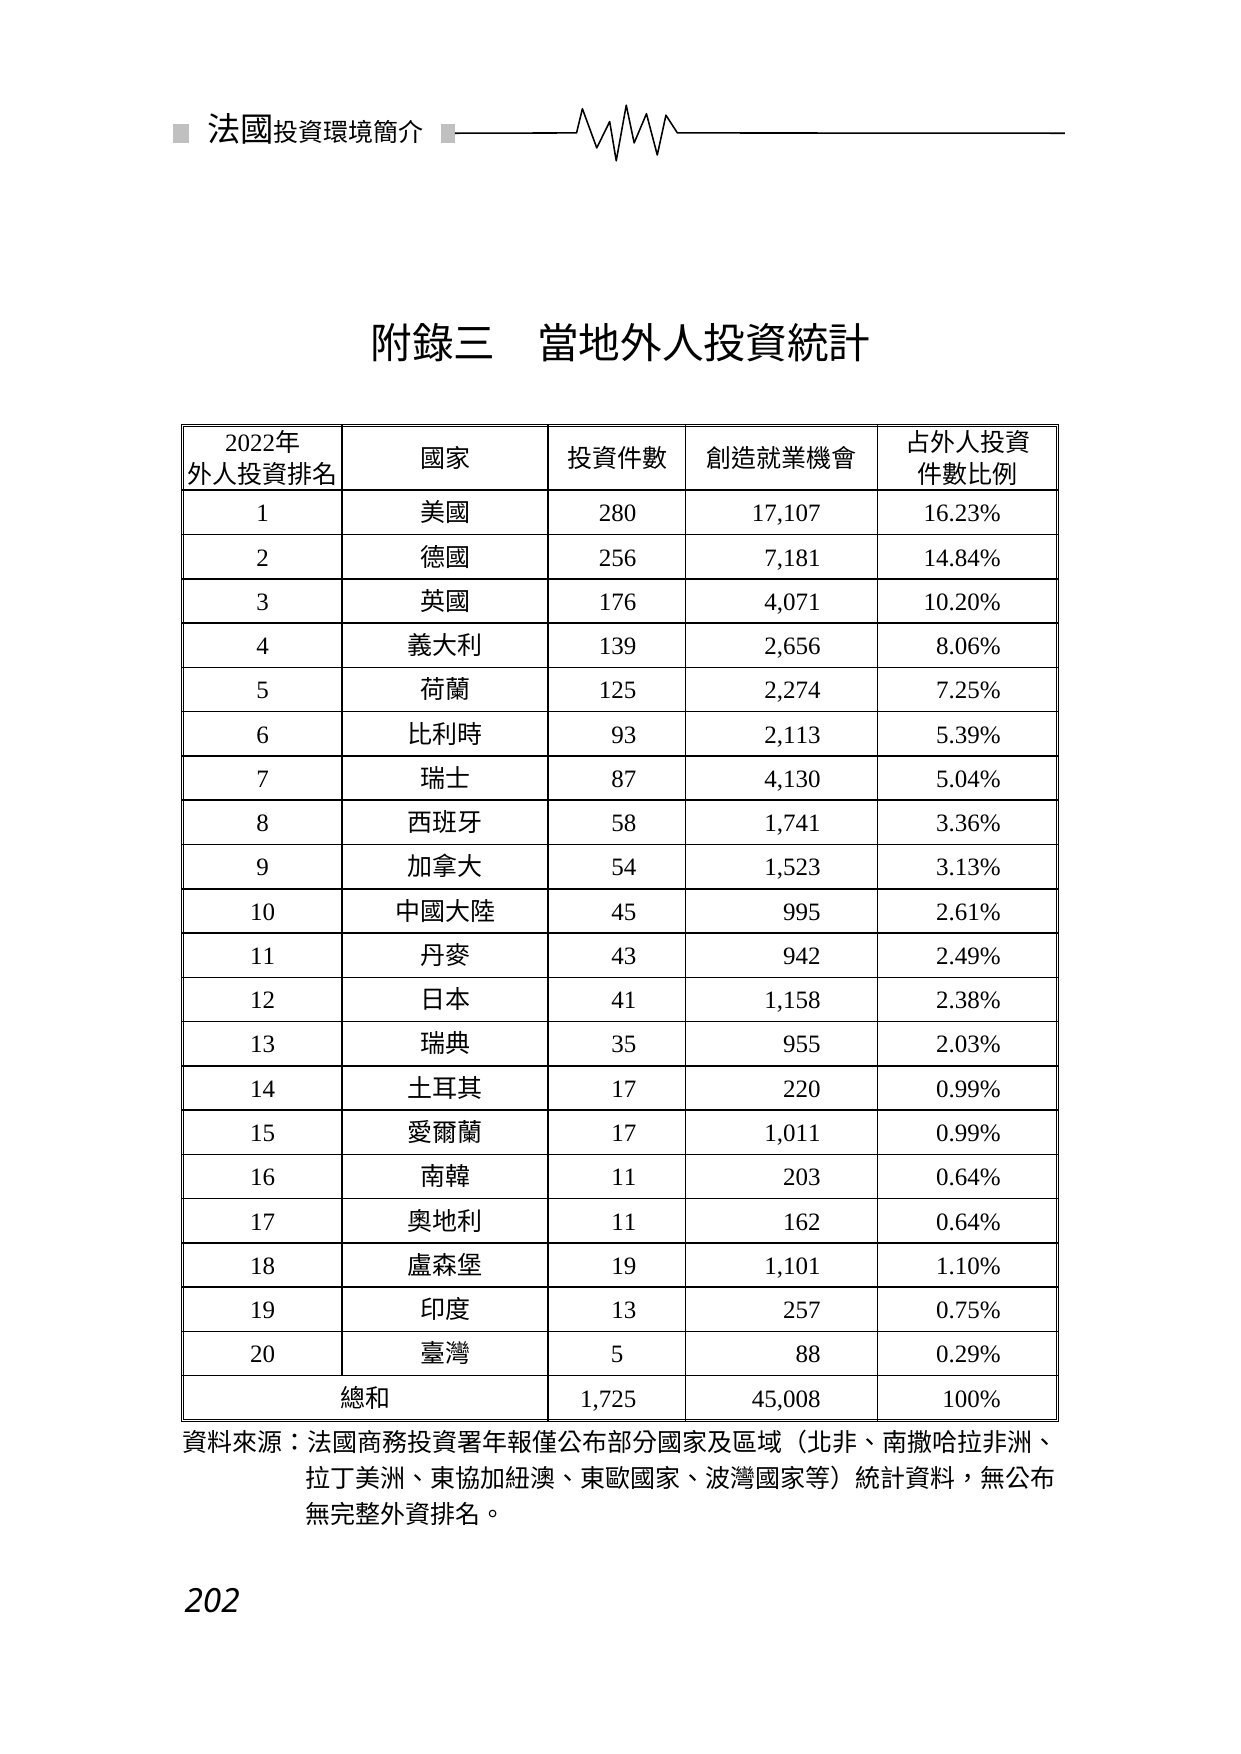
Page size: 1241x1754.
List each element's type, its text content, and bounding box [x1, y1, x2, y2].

table_cell 14 [184, 1067, 341, 1109]
table_cell 土耳其 [343, 1067, 547, 1109]
table_cell 45 [549, 890, 685, 932]
table_cell 2.49% [878, 934, 1056, 976]
table_cell 12 [184, 978, 341, 1021]
table_cell 中國大陸 [343, 890, 547, 932]
table_cell 7.25% [878, 668, 1056, 711]
table_cell 西班牙 [343, 801, 547, 843]
table_cell 2,274 [686, 668, 877, 711]
table_cell 丹麥 [343, 934, 547, 976]
text 附錄三 當地外人投資統計 [183, 299, 1058, 361]
table_cell 4 [184, 624, 341, 666]
table_cell 0.99% [878, 1067, 1056, 1109]
table_header 國家 [343, 427, 547, 489]
table_cell 愛爾蘭 [343, 1111, 547, 1153]
table_cell 15 [184, 1111, 341, 1153]
table_cell 10.20% [878, 580, 1056, 622]
table_cell 1,101 [686, 1244, 877, 1286]
table_cell 139 [549, 624, 685, 666]
table_cell 7 [184, 757, 341, 799]
table_cell 4,071 [686, 580, 877, 622]
table_cell 南韓 [343, 1155, 547, 1198]
table_cell 0.29% [878, 1332, 1056, 1375]
table_header 創造就業機會 [686, 427, 877, 489]
table_cell 美國 [343, 491, 547, 534]
table_cell 995 [686, 890, 877, 932]
table_cell 17 [549, 1067, 685, 1109]
table_cell 11 [549, 1199, 685, 1242]
table_cell 盧森堡 [343, 1244, 547, 1286]
table_cell 5.04% [878, 757, 1056, 799]
table_cell 2.61% [878, 890, 1056, 932]
table_cell 奧地利 [343, 1199, 547, 1242]
table_cell 7,181 [686, 535, 877, 578]
table_cell 瑞士 [343, 757, 547, 799]
table_cell 加拿大 [343, 845, 547, 888]
table_cell 176 [549, 580, 685, 622]
table_cell 5 [184, 668, 341, 711]
table_cell 257 [686, 1288, 877, 1331]
table_cell 41 [549, 978, 685, 1021]
table_cell 19 [549, 1244, 685, 1286]
text 資料來源：法國商務投資署年報僅公布部分國家及區域（北非、南撒哈拉非洲、拉丁美洲、東協加紐澳、東歐國家、波灣國家等）統計資料，無公布無完整外資排名。 [183, 1422, 1058, 1531]
table_cell 955 [686, 1022, 877, 1065]
table_cell 總和 [184, 1376, 547, 1419]
table_cell 2 [184, 535, 341, 578]
table_cell 1 [184, 491, 341, 534]
table_cell 日本 [343, 978, 547, 1021]
table_cell 德國 [343, 535, 547, 578]
table_cell 4,130 [686, 757, 877, 799]
table_cell 10 [184, 890, 341, 932]
table_cell 19 [184, 1288, 341, 1331]
table_cell 58 [549, 801, 685, 843]
table_cell 93 [549, 712, 685, 755]
table_cell 87 [549, 757, 685, 799]
table_cell 8.06% [878, 624, 1056, 666]
table_cell 256 [549, 535, 685, 578]
table_cell 11 [549, 1155, 685, 1198]
table_cell 220 [686, 1067, 877, 1109]
table_cell 1,011 [686, 1111, 877, 1153]
table_cell 13 [184, 1022, 341, 1065]
table_cell 義大利 [343, 624, 547, 666]
table_cell 125 [549, 668, 685, 711]
table_cell 1,523 [686, 845, 877, 888]
table_cell 88 [686, 1332, 877, 1375]
table_cell 6 [184, 712, 341, 755]
table_cell 54 [549, 845, 685, 888]
table_cell 9 [184, 845, 341, 888]
table_cell 16.23% [878, 491, 1056, 534]
table_cell 35 [549, 1022, 685, 1065]
table_cell 比利時 [343, 712, 547, 755]
table_cell 17,107 [686, 491, 877, 534]
table_cell 5.39% [878, 712, 1056, 755]
table_cell 45,008 [686, 1376, 877, 1419]
table_cell 18 [184, 1244, 341, 1286]
table_cell 2.03% [878, 1022, 1056, 1065]
table_cell 1,158 [686, 978, 877, 1021]
table_cell 瑞典 [343, 1022, 547, 1065]
table_cell 8 [184, 801, 341, 843]
table_cell 13 [549, 1288, 685, 1331]
table_cell 2,656 [686, 624, 877, 666]
table_cell 2.38% [878, 978, 1056, 1021]
table_cell 5 [549, 1332, 685, 1375]
table_cell 1,741 [686, 801, 877, 843]
table_cell 印度 [343, 1288, 547, 1331]
table_cell 100% [878, 1376, 1056, 1419]
table_cell 臺灣 [343, 1332, 547, 1375]
table_cell 2,113 [686, 712, 877, 755]
table_cell 0.64% [878, 1155, 1056, 1198]
table_cell 17 [184, 1199, 341, 1242]
table_cell 280 [549, 491, 685, 534]
table_cell 17 [549, 1111, 685, 1153]
table_cell 162 [686, 1199, 877, 1242]
table_cell 942 [686, 934, 877, 976]
table_header 2022年 外人投資排名 [184, 427, 341, 489]
table_cell 0.99% [878, 1111, 1056, 1153]
table_cell 14.84% [878, 535, 1056, 578]
table_cell 20 [184, 1332, 341, 1375]
table_cell 203 [686, 1155, 877, 1198]
table_cell 43 [549, 934, 685, 976]
table_cell 1.10% [878, 1244, 1056, 1286]
table_cell 3 [184, 580, 341, 622]
table_cell 11 [184, 934, 341, 976]
table_cell 1,725 [549, 1376, 685, 1419]
table_cell 16 [184, 1155, 341, 1198]
table_cell 0.64% [878, 1199, 1056, 1242]
table_cell 3.13% [878, 845, 1056, 888]
table_cell 3.36% [878, 801, 1056, 843]
table_cell 荷蘭 [343, 668, 547, 711]
table_header 投資件數 [549, 427, 685, 489]
table_cell 英國 [343, 580, 547, 622]
table_cell 0.75% [878, 1288, 1056, 1331]
table_header 占外人投資 件數比例 [878, 427, 1056, 489]
